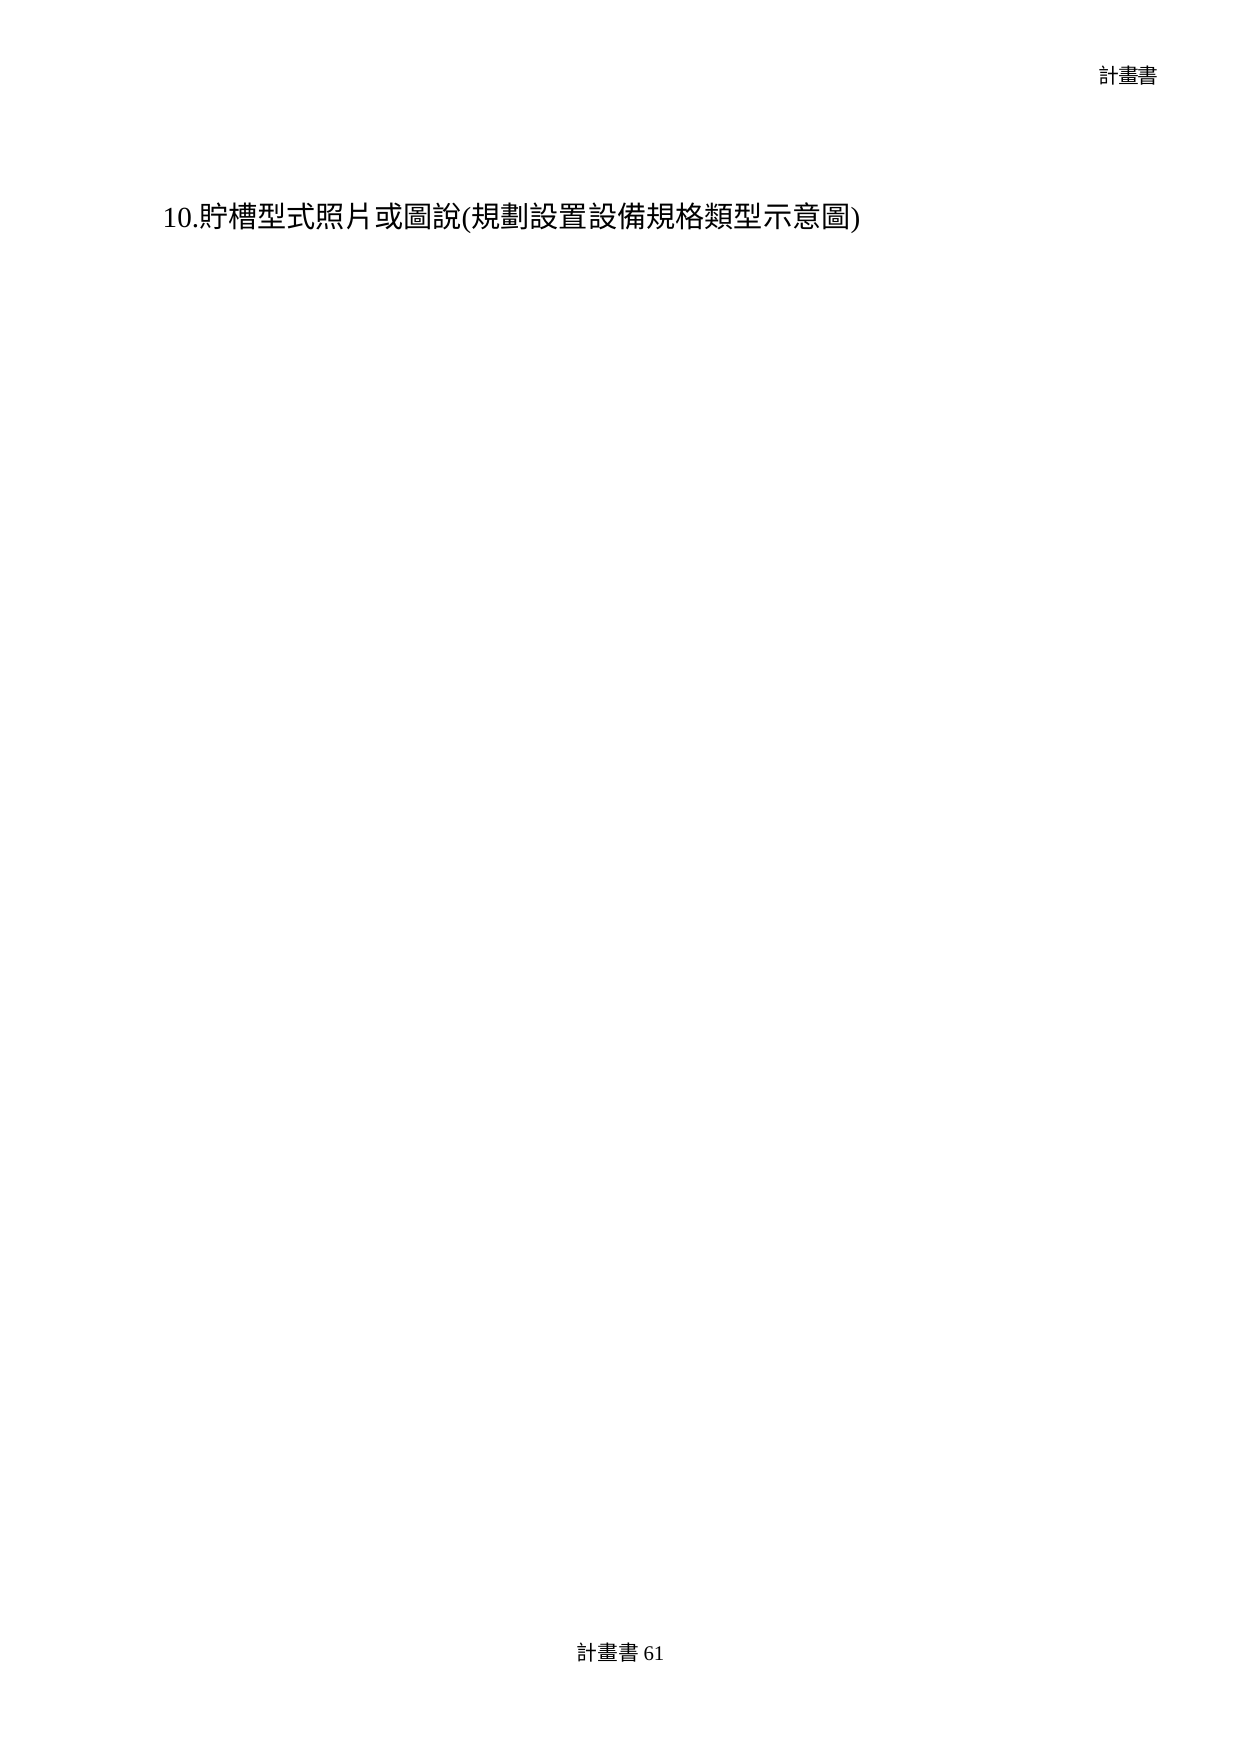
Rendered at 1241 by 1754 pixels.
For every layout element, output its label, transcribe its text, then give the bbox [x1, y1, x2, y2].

text 10.貯槽型式照片或圖說(規劃設置設備規格類型示意圖) [162, 173, 1122, 236]
